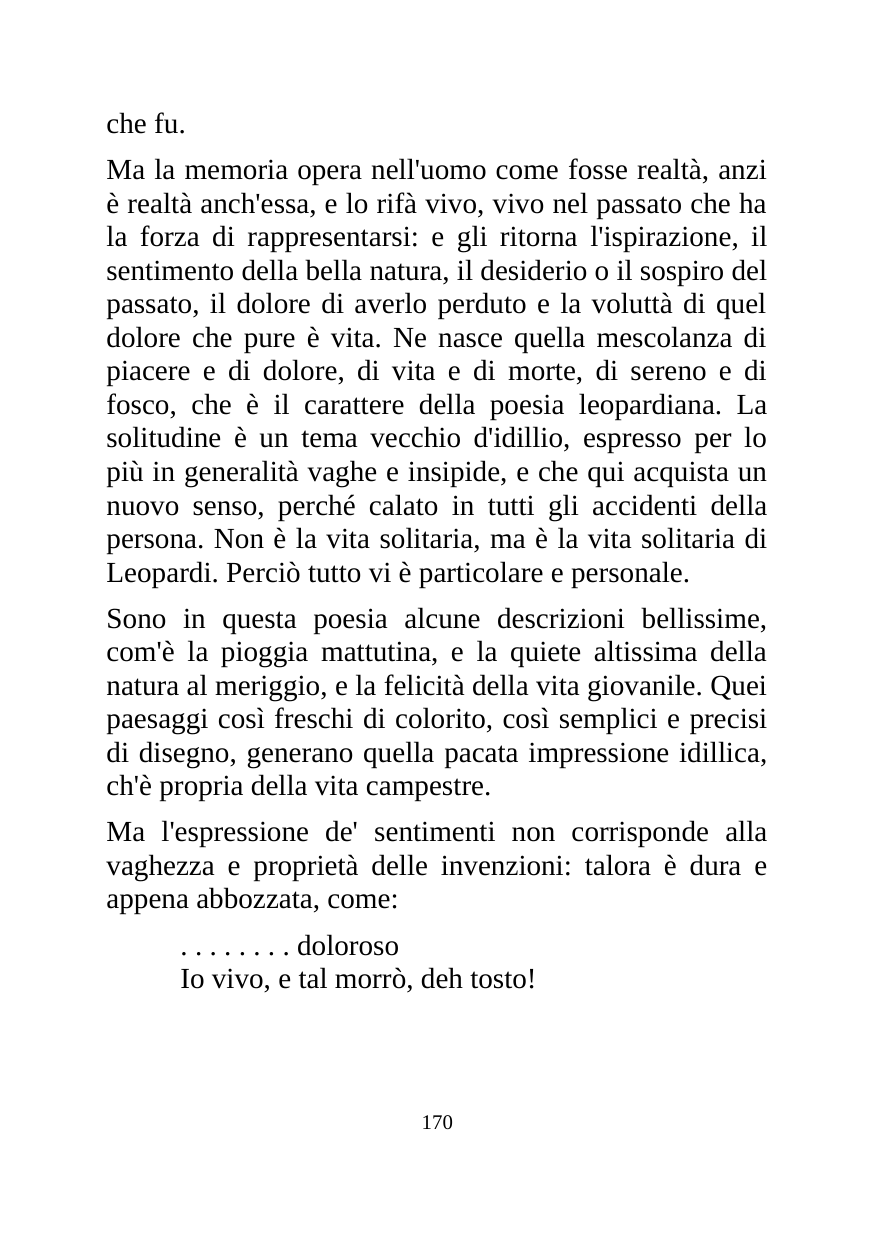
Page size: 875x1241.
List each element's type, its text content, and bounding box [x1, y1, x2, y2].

text Sono in questa poesia alcune descrizioni bellissime, com'è la pioggia mattutina, e la quiete altissima della natura al meriggio, e la felicità della vita giovanile. Quei paesaggi così freschi di colorito, così semplici e precisi di disegno, generano quella pacata impressione idillica, ch'è propria della vita campestre. [106, 601, 768, 802]
text che fu. [106, 106, 768, 140]
text Ma l'espressione de' sentimenti non corrisponde alla vaghezza e proprietà delle invenzioni: talora è dura e appena abbozzata, come: [106, 814, 768, 915]
text Ma la memoria opera nell'uomo come fosse realtà, anzi è realtà anch'essa, e lo rifà vivo, vivo nel passato che ha la forza di rappresentarsi: e gli ritorna l'ispirazione, il sentimento della bella natura, il desiderio o il sospiro del passato, il dolore di averlo perduto e la voluttà di quel dolore che pure è vita. Ne nasce quella mescolanza di piacere e di dolore, di vita e di morte, di sereno e di fosco, che è il carattere della poesia leopardiana. La solitudine è un tema vecchio d'idillio, espresso per lo più in generalità vaghe e insipide, e che qui acquista un nuovo senso, perché calato in tutti gli accidenti della persona. Non è la vita solitaria, ma è la vita solitaria di Leopardi. Perciò tutto vi è particolare e personale. [106, 152, 768, 588]
text . . . . . . . . doloroso Io vivo, e tal morrò, deh tosto! [180, 928, 768, 995]
